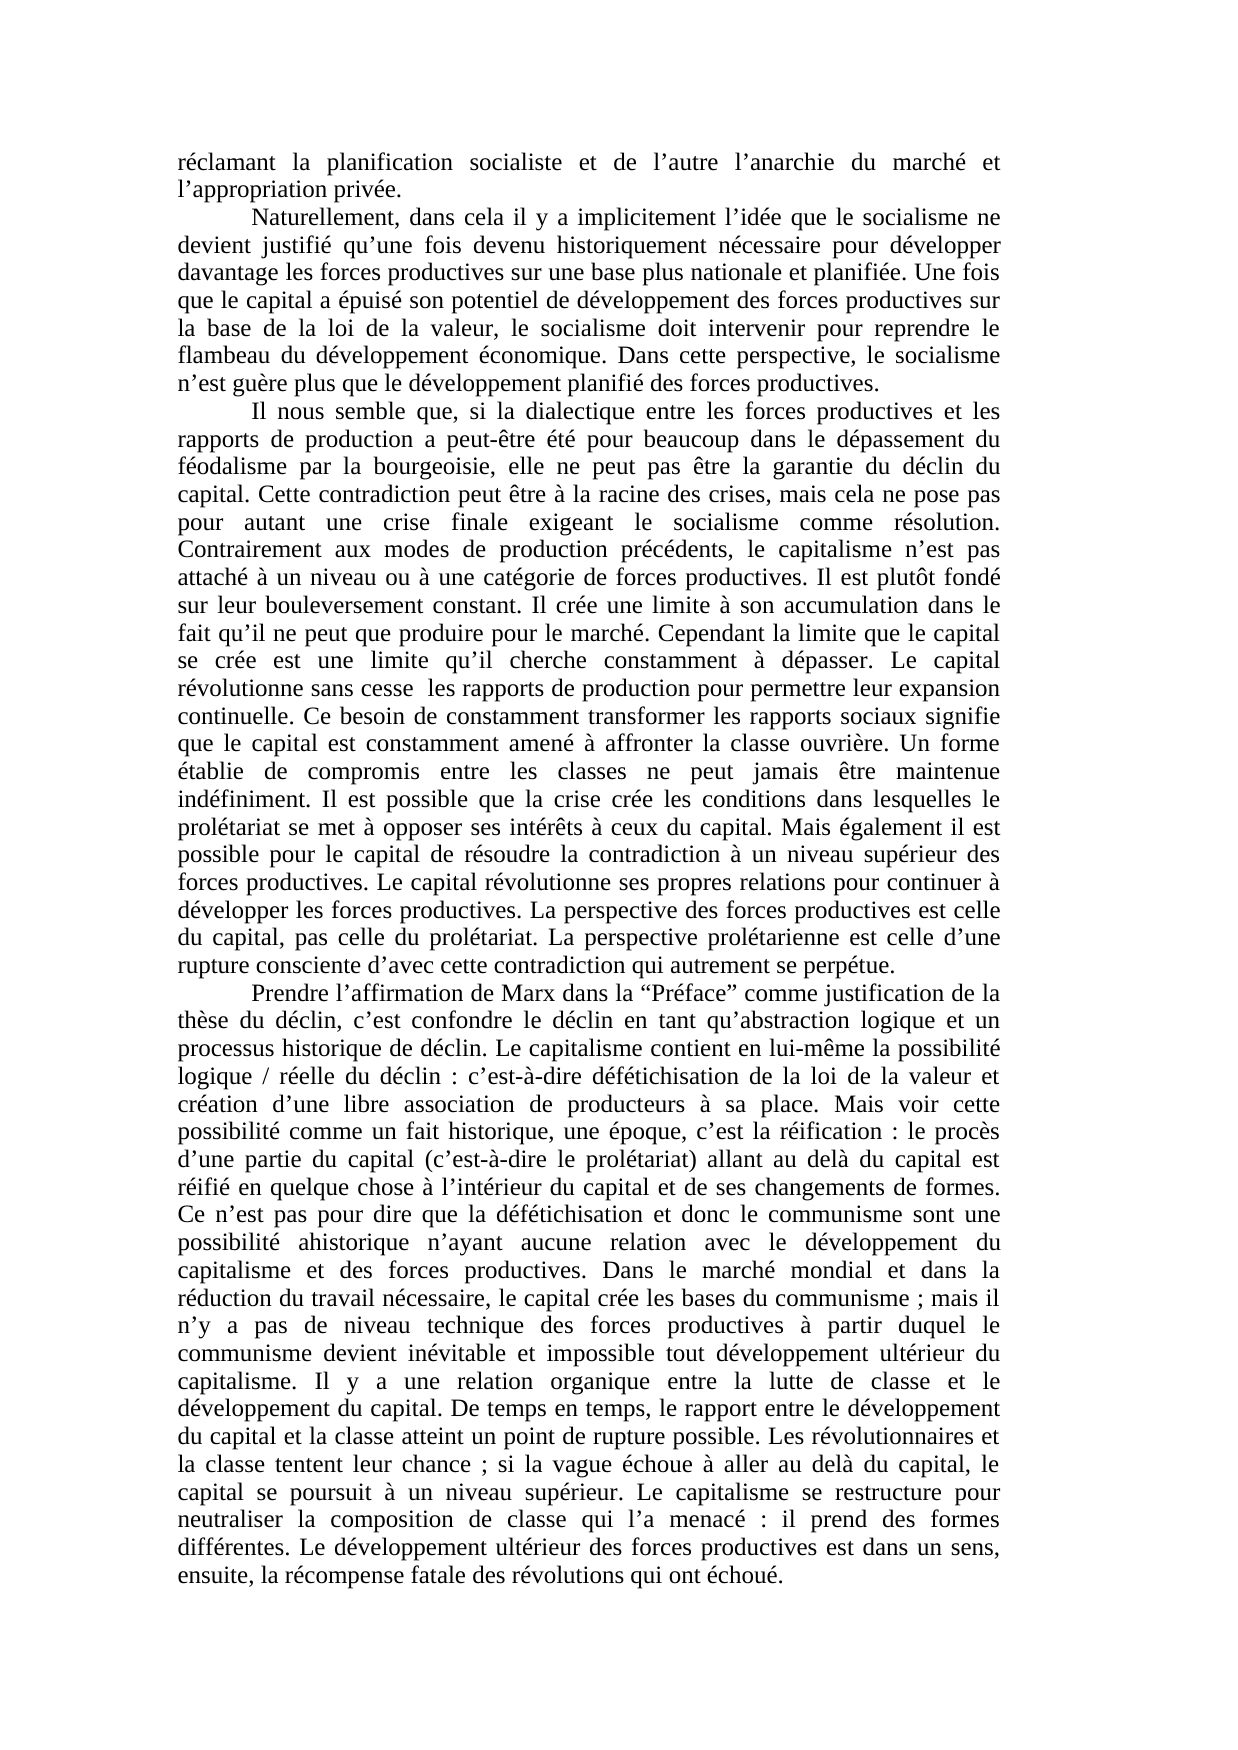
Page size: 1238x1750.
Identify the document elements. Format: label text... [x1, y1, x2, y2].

text Prendre l’affirmation de Marx dans la “Préface” comme justification de la thèse du déclin, c’est confondre le déclin en tant qu’abstraction logique et un processus historique de déclin. Le capitalisme contient en lui-même la possibilité logique / réelle du déclin : c’est-à-dire défétichisation de la loi de la valeur et création d’une libre association de producteurs à sa place. Mais voir cette possibilité comme un fait historique, une époque, c’est la réification : le procès d’une partie du capital (c’est-à-dire le prolétariat) allant au delà du capital est réifié en quelque chose à l’intérieur du capital et de ses changements de formes. Ce n’est pas pour dire que la défétichisation et donc le communisme sont une possibilité ahistorique n’ayant aucune relation avec le développement du capitalisme et des forces productives. Dans le marché mondial et dans la réduction du travail nécessaire, le capital crée les bases du communisme ; mais il n’y a pas de niveau technique des forces productives à partir duquel le communisme devient inévitable et impossible tout développement ultérieur du capitalisme. Il y a une relation organique entre la lutte de classe et le développement du capital. De temps en temps, le rapport entre le développement du capital et la classe atteint un point de rupture possible. Les révolutionnaires et la classe tentent leur chance ; si la vague échoue à aller au delà du capital, le capital se poursuit à un niveau supérieur. Le capitalisme se restructure pour neutraliser la composition de classe qui l’a menacé : il prend des formes différentes. Le développement ultérieur des forces productives est dans un sens, ensuite, la récompense fatale des révolutions qui ont échoué. [177, 979, 1001, 1588]
text Il nous semble que, si la dialectique entre les forces productives et les rapports de production a peut-être été pour beaucoup dans le dépassement du féodalisme par la bourgeoisie, elle ne peut pas être la garantie du déclin du capital. Cette contradiction peut être à la racine des crises, mais cela ne pose pas pour autant une crise finale exigeant le socialisme comme résolution. Contrairement aux modes de production précédents, le capitalisme n’est pas attaché à un niveau ou à une catégorie de forces productives. Il est plutôt fondé sur leur bouleversement constant. Il crée une limite à son accumulation dans le fait qu’il ne peut que produire pour le marché. Cependant la limite que le capital se crée est une limite qu’il cherche constamment à dépasser. Le capital révolutionne sans cesse les rapports de production pour permettre leur expansion continuelle. Ce besoin de constamment transformer les rapports sociaux signifie que le capital est constamment amené à affronter la classe ouvrière. Un forme établie de compromis entre les classes ne peut jamais être maintenue indéfiniment. Il est possible que la crise crée les conditions dans lesquelles le prolétariat se met à opposer ses intérêts à ceux du capital. Mais également il est possible pour le capital de résoudre la contradiction à un niveau supérieur des forces productives. Le capital révolutionne ses propres relations pour continuer à développer les forces productives. La perspective des forces productives est celle du capital, pas celle du prolétariat. La perspective prolétarienne est celle d’une rupture consciente d’avec cette contradiction qui autrement se perpétue. [177, 397, 1001, 979]
text Naturellement, dans cela il y a implicitement l’idée que le socialisme ne devient justifié qu’une fois devenu historiquement nécessaire pour développer davantage les forces productives sur une base plus nationale et planifiée. Une fois que le capital a épuisé son potentiel de développement des forces productives sur la base de la loi de la valeur, le socialisme doit intervenir pour reprendre le flambeau du développement économique. Dans cette perspective, le socialisme n’est guère plus que le développement planifié des forces productives. [177, 203, 1001, 397]
text réclamant la planification socialiste et de l’autre l’anarchie du marché et l’appropriation privée. [177, 148, 1001, 203]
